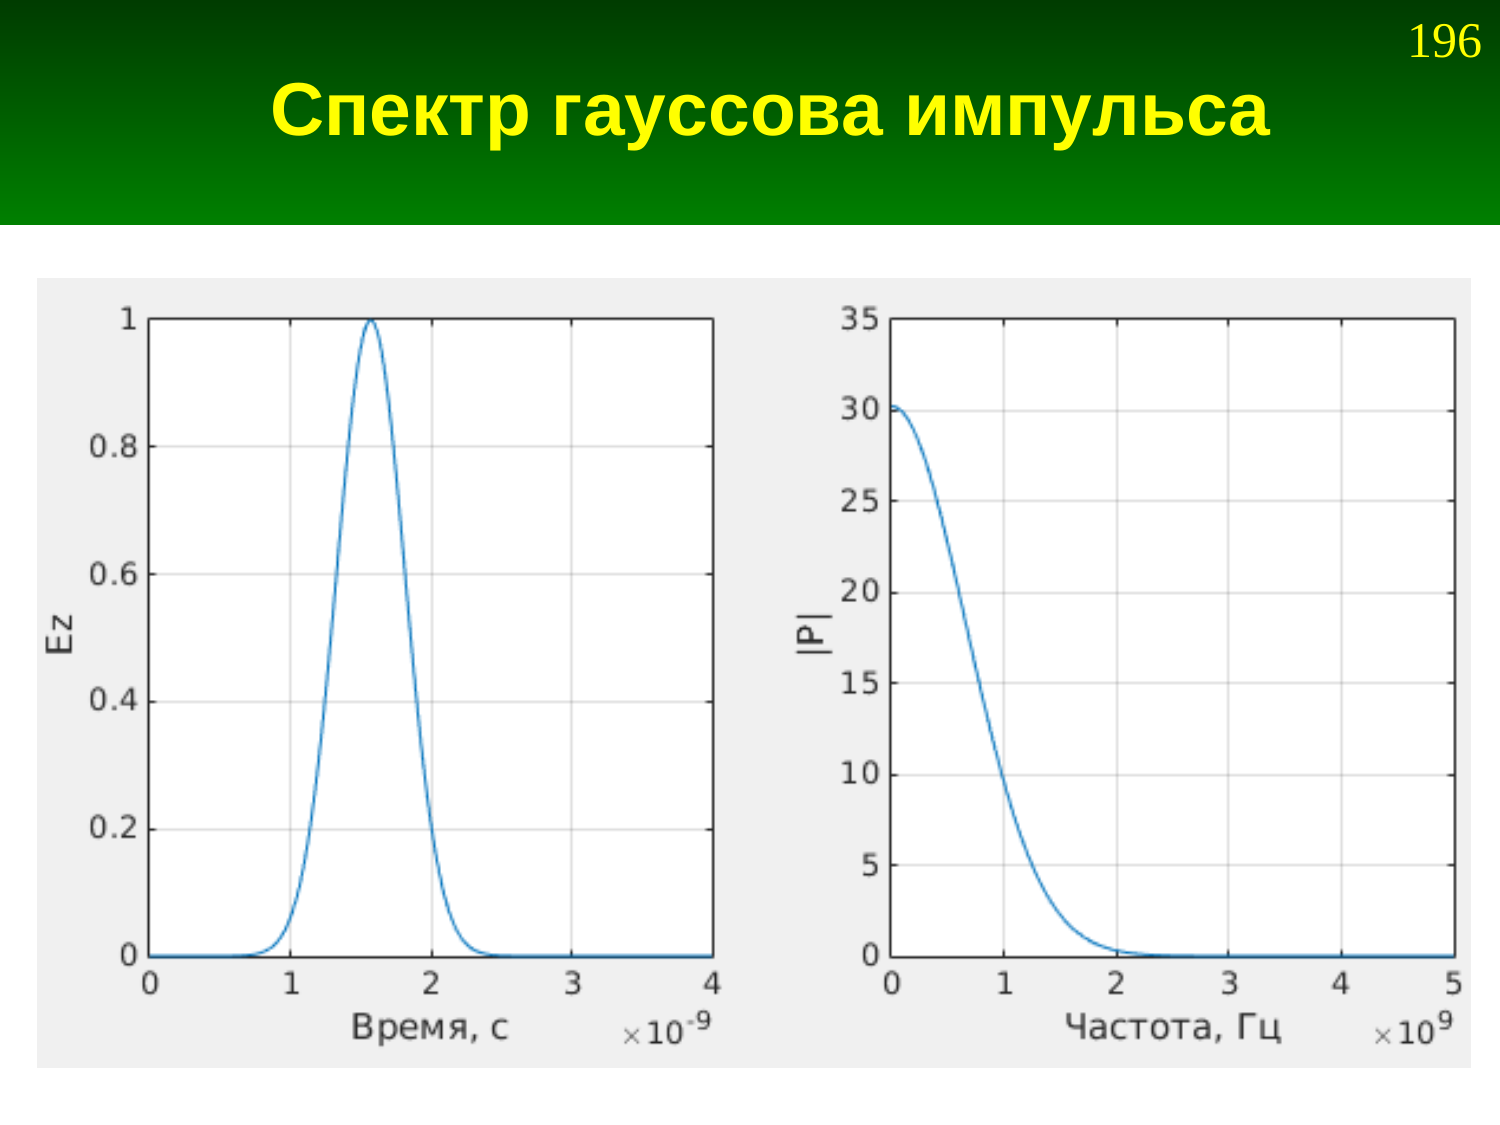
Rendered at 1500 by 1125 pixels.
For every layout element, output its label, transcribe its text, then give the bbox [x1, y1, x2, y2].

picture [37, 278, 1471, 1068]
title Спектр гауссова импульса [100, 7, 1441, 204]
